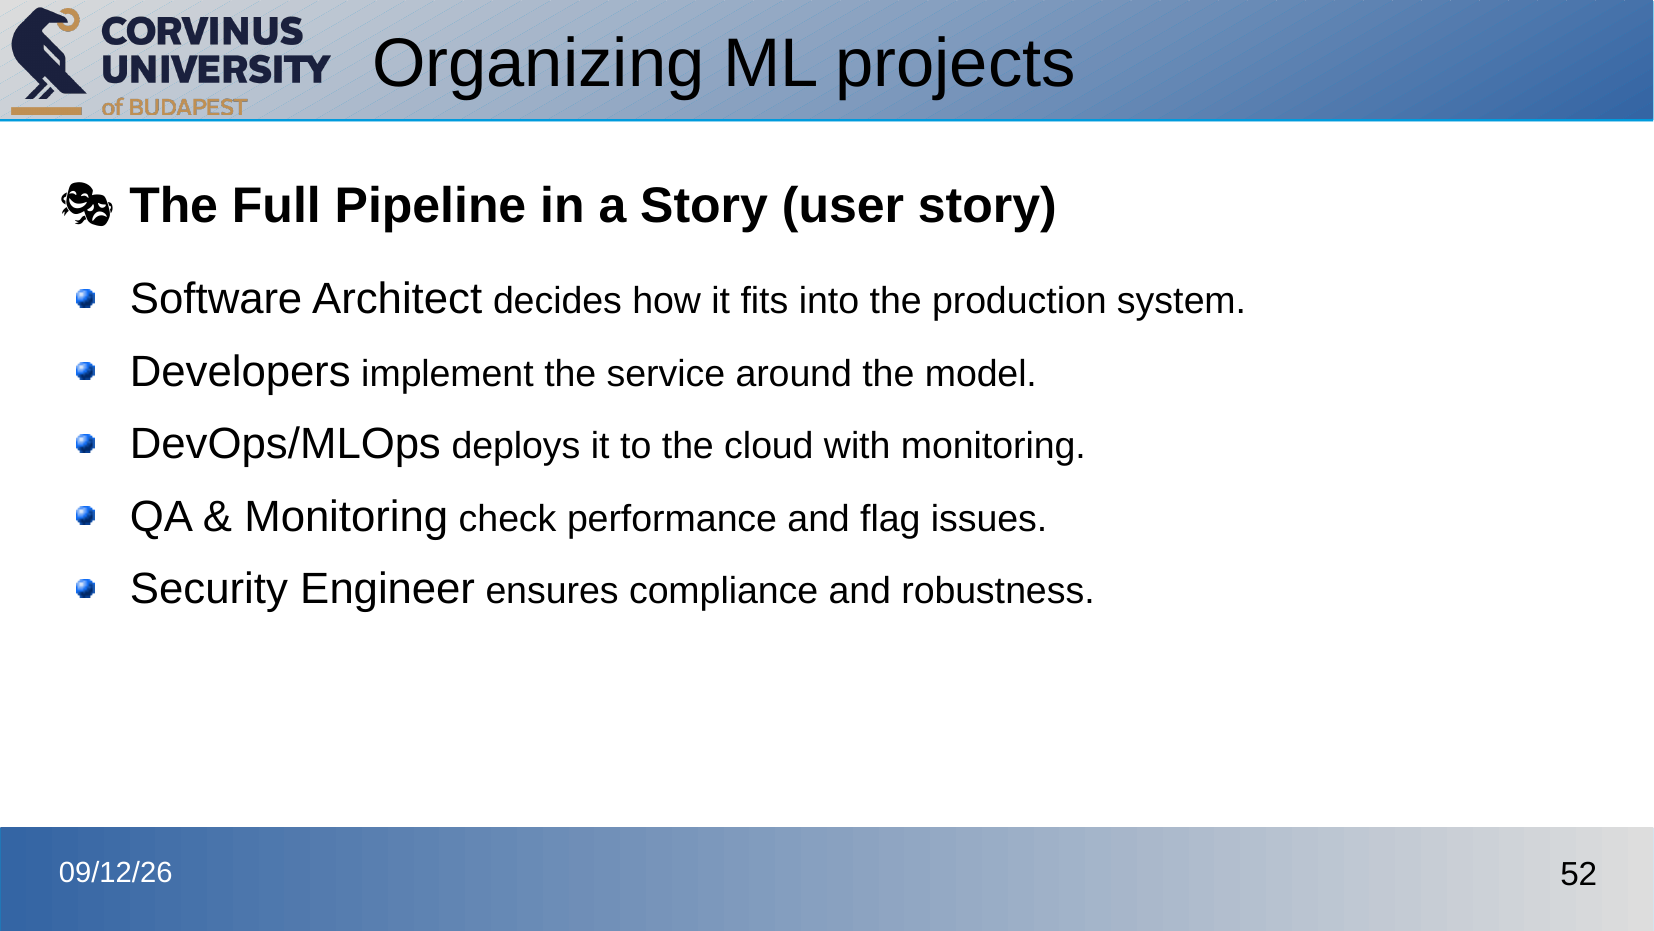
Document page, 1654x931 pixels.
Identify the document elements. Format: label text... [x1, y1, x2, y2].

title Organizing ML projects [372, 23, 1625, 103]
picture [11, 7, 331, 115]
list 🎭 The Full Pipeline in a Story (user story) Software Architect decides how it fits into the production system. Developers implement the service around the model. DevOps/MLOps deploys it to the cloud with monitoring. QA & Monitoring check performance and flag issues. Security Engineer ensures compliance and robustness. [59, 177, 1595, 768]
